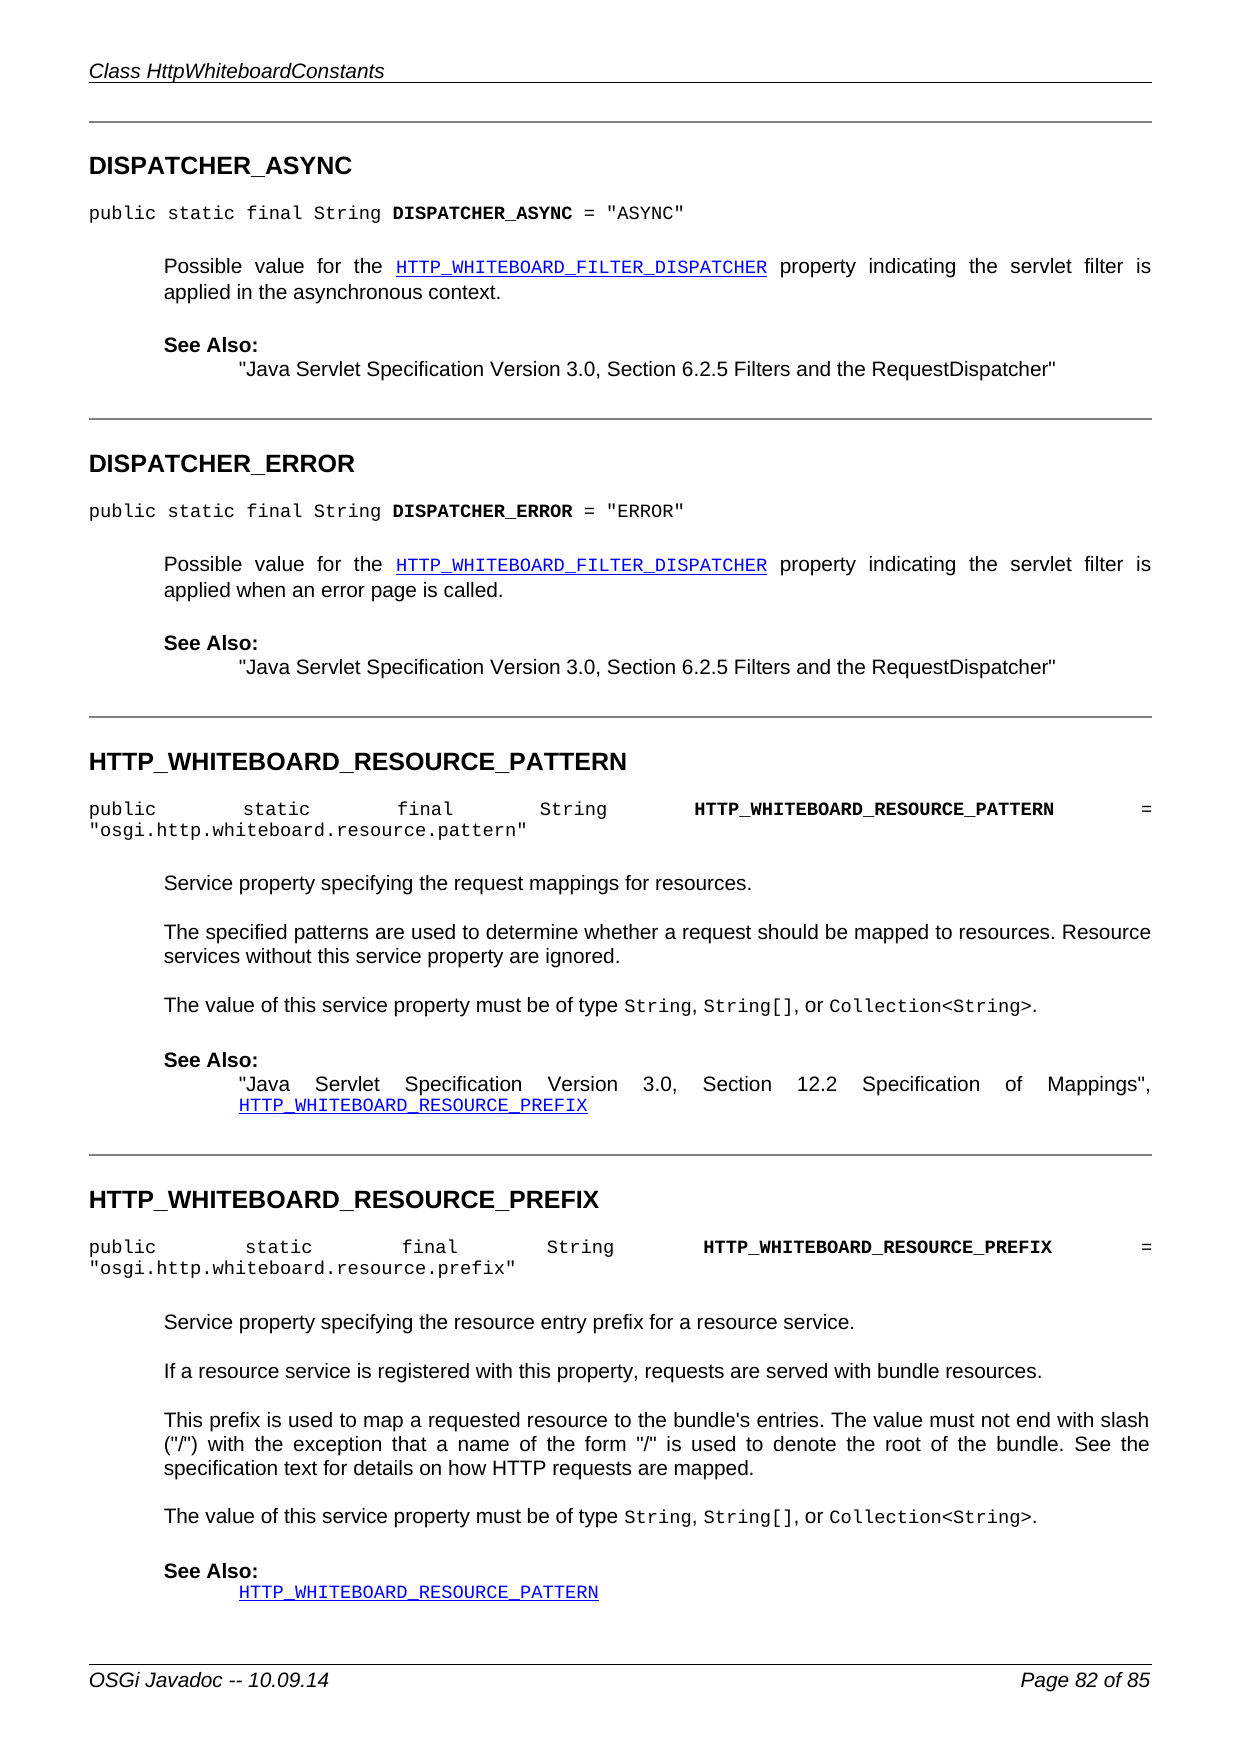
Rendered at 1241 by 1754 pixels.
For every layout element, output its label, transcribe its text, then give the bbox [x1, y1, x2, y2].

subtitle HTTP_WHITEBOARD_RESOURCE_PREFIX [88, 1185, 1152, 1214]
text public static final String DISPATCHER_ERROR = "ERROR" [88, 502, 1152, 523]
text Service property specifying the request mappings for resources. [163, 871, 1152, 895]
text Service property specifying the resource entry prefix for a resource service. [163, 1309, 1152, 1333]
text The value of this service property must be of type String, String[], or Collection<String>. [163, 1504, 1152, 1529]
text The value of this service property must be of type String, String[], or Collection<String>. [163, 993, 1152, 1018]
text public static final String HTTP_WHITEBOARD_RESOURCE_PREFIX = "osgi.http.whiteboard.resource.prefix" [88, 1238, 1152, 1280]
text If a resource service is registered with this property, requests are served with bundle resources. [163, 1358, 1152, 1382]
text Possible value for the HTTP_WHITEBOARD_FILTER_DISPATCHER property indicating the servlet filter is applied in the asynchronous context. [163, 254, 1152, 303]
text See Also: [163, 1047, 1152, 1071]
subtitle HTTP_WHITEBOARD_RESOURCE_PATTERN [88, 747, 1152, 775]
text public static final String DISPATCHER_ASYNC = "ASYNC" [88, 204, 1152, 225]
subtitle DISPATCHER_ASYNC [88, 151, 1152, 180]
text The specified patterns are used to determine whether a request should be mapped to resources. Resource services without this service property are ignored. [163, 920, 1152, 968]
text "Java Servlet Specification Version 3.0, Section 6.2.5 Filters and the RequestDispatcher" [238, 654, 1152, 678]
text See Also: [163, 631, 1152, 654]
text "Java Servlet Specification Version 3.0, Section 6.2.5 Filters and the RequestDispatcher" [238, 357, 1152, 381]
subtitle DISPATCHER_ERROR [88, 449, 1152, 478]
text HTTP_WHITEBOARD_RESOURCE_PATTERN [238, 1583, 1152, 1604]
text "Java Servlet Specification Version 3.0, Section 12.2 Specification of Mappings", HTTP_WHITEBOARD_RESOURCE_PREFIX [238, 1071, 1152, 1117]
text This prefix is used to map a requested resource to the bundle's entries. The value must not end with slash ("/") with the exception that a name of the form "/" is used to denote the root of the bundle. See the specification text for details on how HTTP requests are mapped. [163, 1407, 1152, 1479]
text See Also: [163, 333, 1152, 357]
text Possible value for the HTTP_WHITEBOARD_FILTER_DISPATCHER property indicating the servlet filter is applied when an error page is called. [163, 552, 1152, 601]
text public static final String HTTP_WHITEBOARD_RESOURCE_PATTERN = "osgi.http.whiteboard.resource.pattern" [88, 799, 1152, 842]
text See Also: [163, 1559, 1152, 1583]
